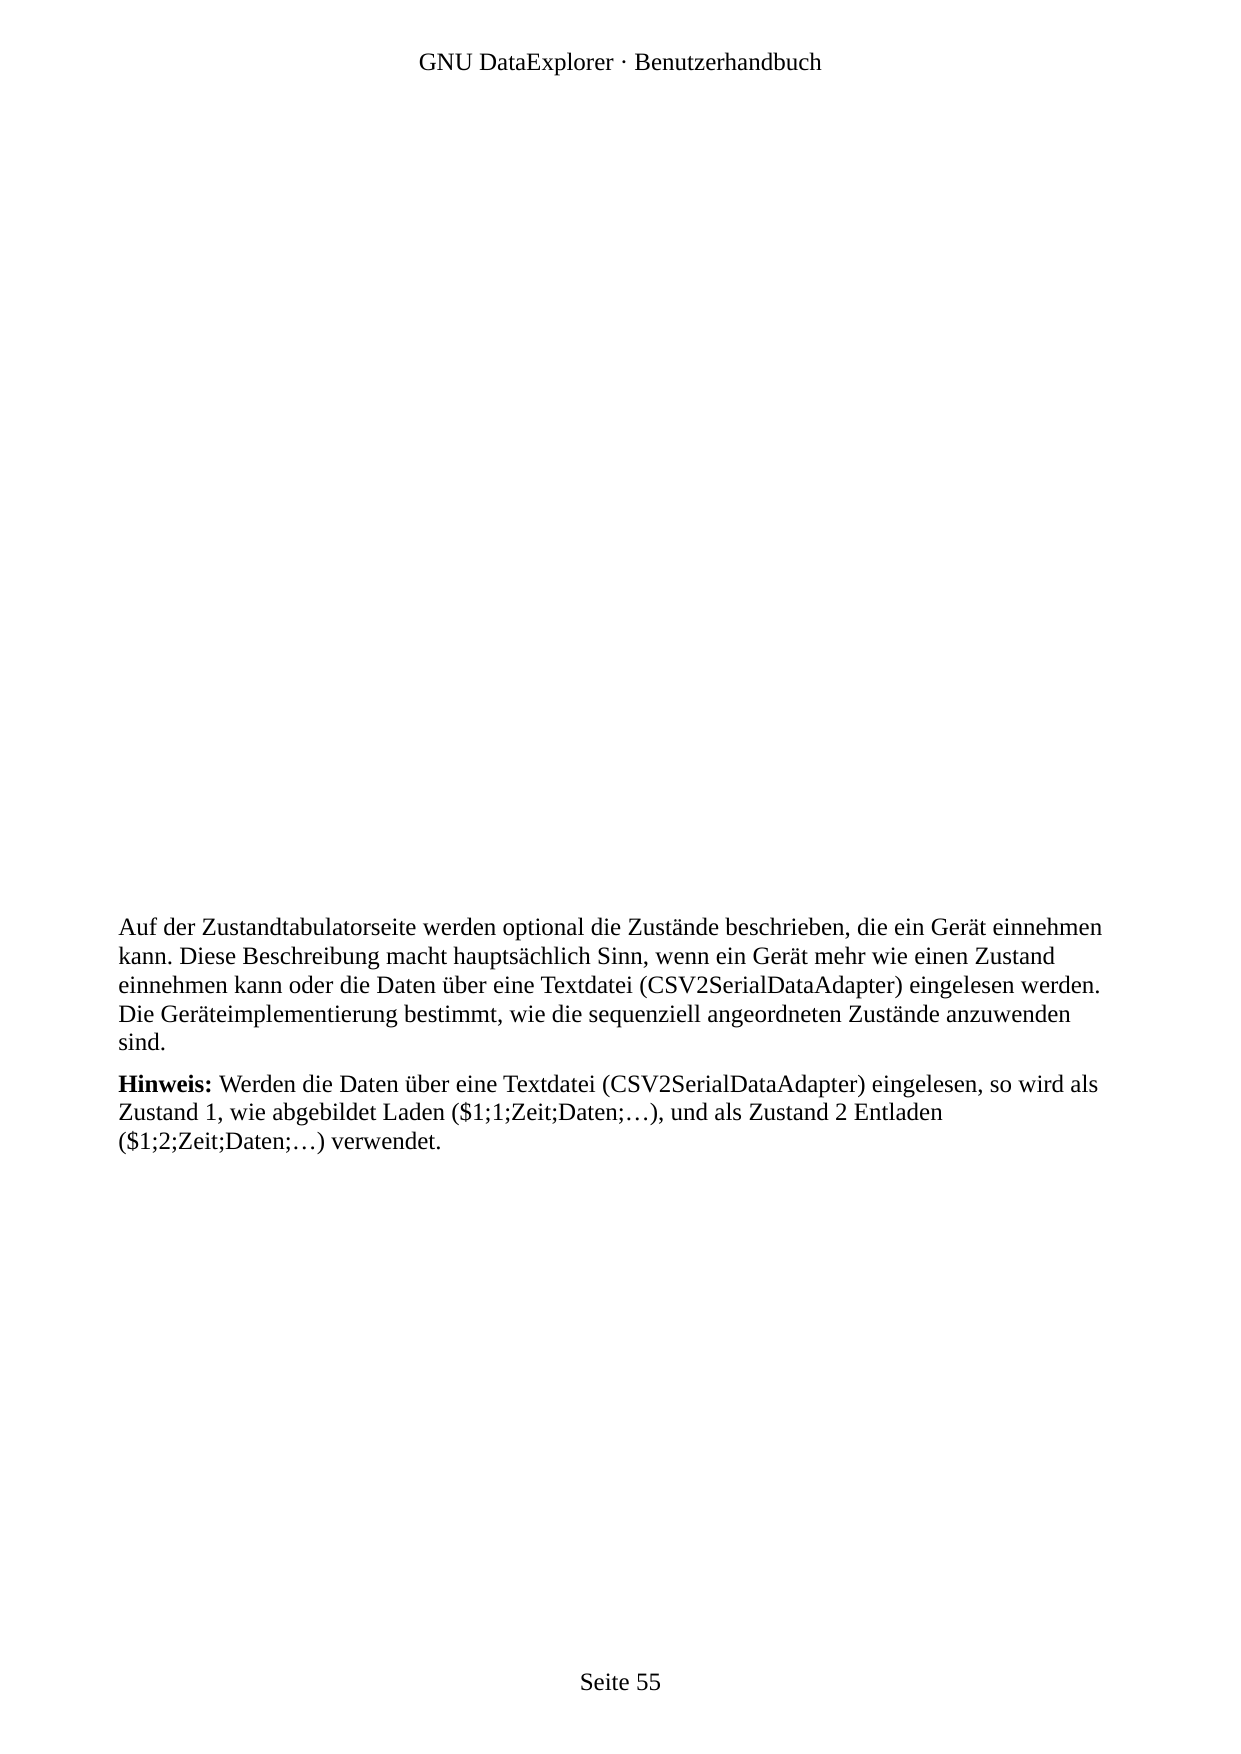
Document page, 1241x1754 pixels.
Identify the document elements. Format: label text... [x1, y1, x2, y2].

text Auf der Zustandtabulatorseite werden optional die Zustände beschrieben, die ein Gerät einnehmen kann. Diese Beschreibung macht hauptsächlich Sinn, wenn ein Gerät mehr wie einen Zustand einnehmen kann oder die Daten über eine Textdatei (CSV2SerialDataAdapter) eingelesen werden. Die Geräteimplementierung bestimmt, wie die sequenziell angeordneten Zustände anzuwenden sind. [118, 912, 1122, 1056]
text Hinweis: Werden die Daten über eine Textdatei (CSV2SerialDataAdapter) eingelesen, so wird als Zustand 1, wie abgebildet Laden ($1;1;Zeit;Daten;…), und als Zustand 2 Entladen ($1;2;Zeit;Daten;…) verwendet. [118, 1069, 1122, 1155]
